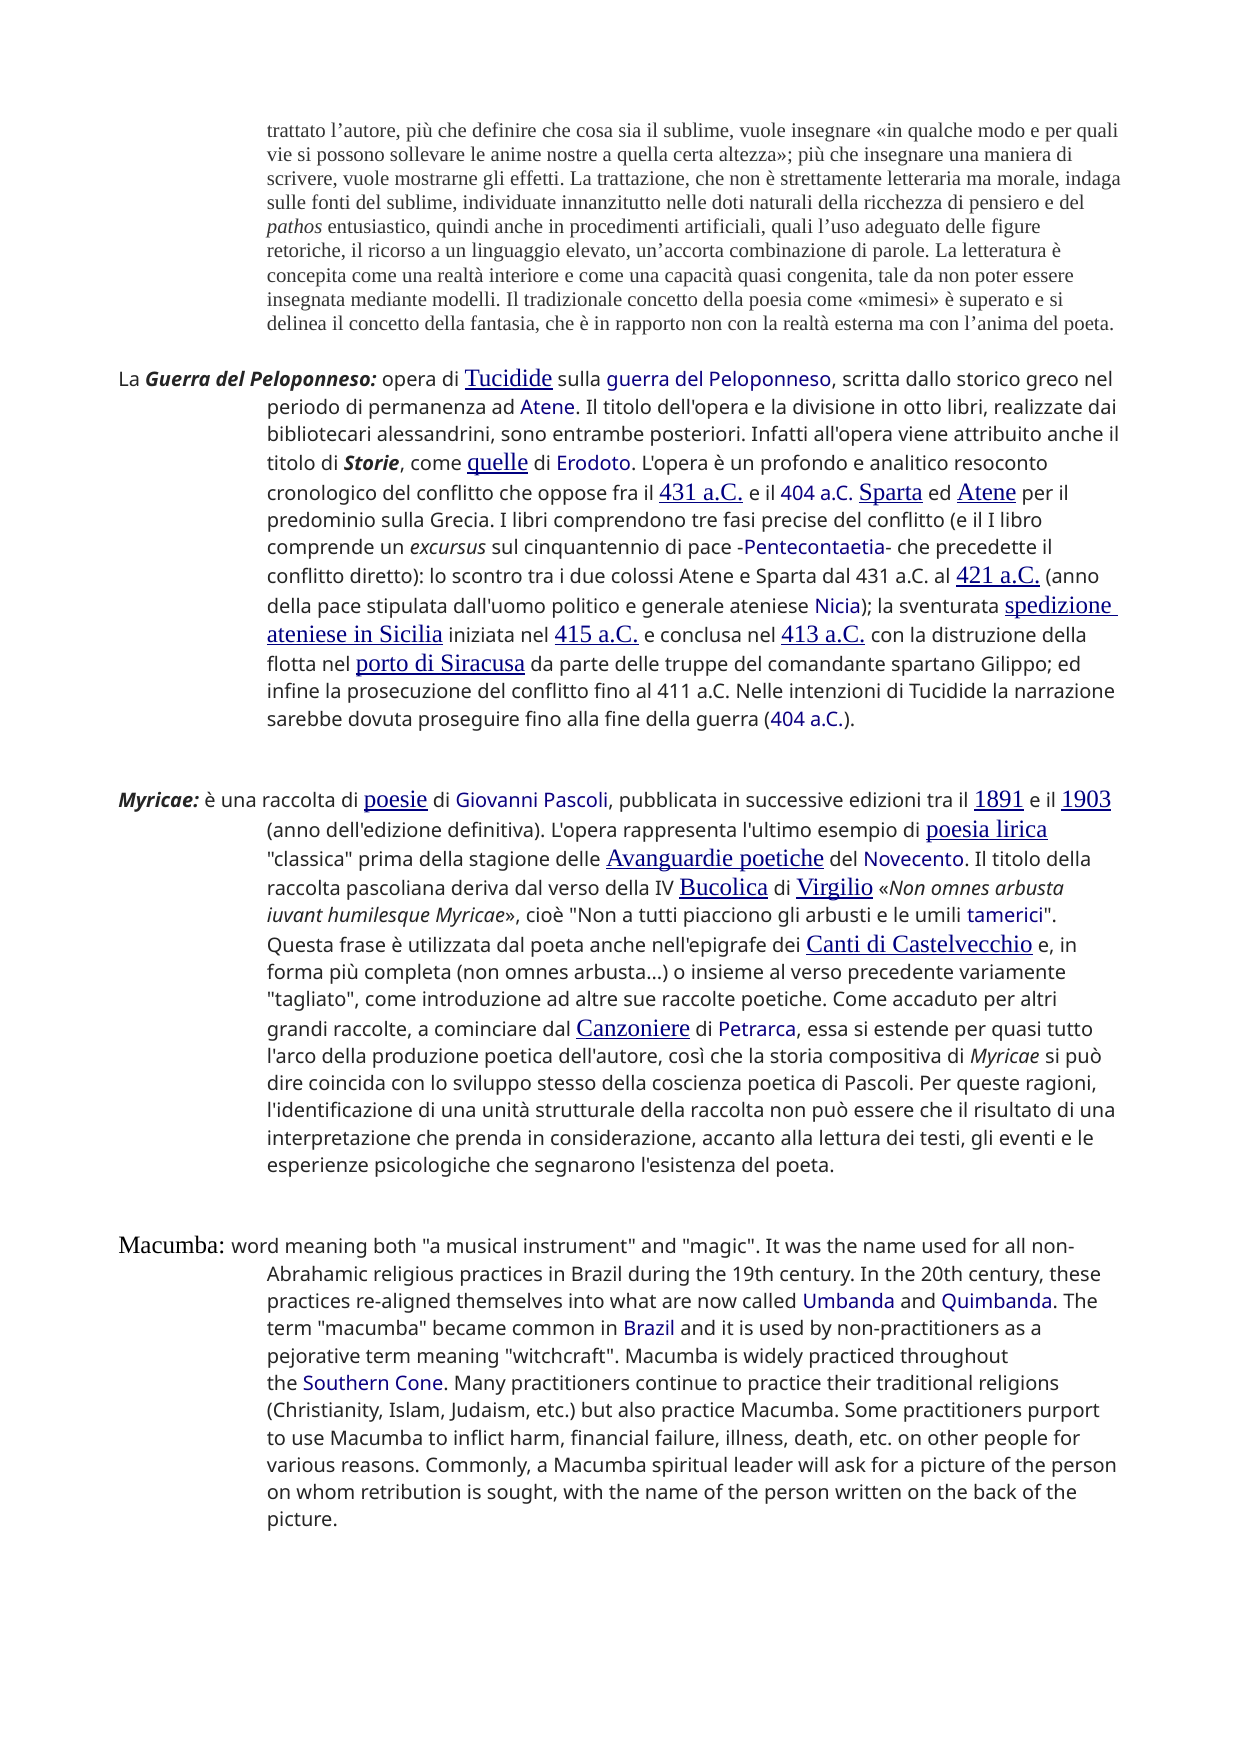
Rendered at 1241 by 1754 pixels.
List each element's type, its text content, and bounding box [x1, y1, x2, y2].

text Macumba: word meaning both "a musical instrument" and "magic". It was the name used for all non-Abrahamic religious practices in Brazil during the 19th century. In the 20th century, these practices re-aligned themselves into what are now called Umbanda and Quimbanda. The term "macumba" became common in Brazil and it is used by non-practitioners as a pejorative term meaning "witchcraft". Macumba is widely practiced throughout the Southern Cone. Many practitioners continue to practice their traditional religions (Christianity, Islam, Judaism, etc.) but also practice Macumba. Some practitioners purport to use Macumba to inflict harm, financial failure, illness, death, etc. on other people for various reasons. Commonly, a Macumba spiritual leader will ask for a picture of the person on whom retribution is sought, with the name of the person written on the back of the picture. [118, 1231, 1122, 1533]
text trattato l’autore, più che definire che cosa sia il sublime, vuole insegnare «in qualche modo e per quali vie si possono sollevare le anime nostre a quella certa altezza»; più che insegnare una maniera di scrivere, vuole mostrarne gli effetti. La trattazione, che non è strettamente letteraria ma morale, indaga sulle fonti del sublime, individuate innanzitutto nelle doti naturali della ricchezza di pensiero e del pathos entusiastico, quindi anche in procedimenti artificiali, quali l’uso adeguato delle figure retoriche, il ricorso a un linguaggio elevato, un’accorta combinazione di parole. La letteratura è concepita come una realtà interiore e come una capacità quasi congenita, tale da non poter essere insegnata mediante modelli. Il tradizionale concetto della poesia come «mimesi» è superato e si delinea il concetto della fantasia, che è in rapporto non con la realtà esterna ma con l’anima del poeta. [118, 118, 1122, 335]
text La Guerra del Peloponneso: opera di Tucidide sulla guerra del Peloponneso, scritta dallo storico greco nel periodo di permanenza ad Atene. Il titolo dell'opera e la divisione in otto libri, realizzate dai bibliotecari alessandrini, sono entrambe posteriori. Infatti all'opera viene attribuito anche il titolo di Storie, come quelle di Erodoto. L'opera è un profondo e analitico resoconto cronologico del conflitto che oppose fra il 431 a.C. e il 404 a.C. Sparta ed Atene per il predominio sulla Grecia. I libri comprendono tre fasi precise del conflitto (e il I libro comprende un excursus sul cinquantennio di pace -Pentecontaetia- che precedette il conflitto diretto): lo scontro tra i due colossi Atene e Sparta dal 431 a.C. al 421 a.C. (anno della pace stipulata dall'uomo politico e generale ateniese Nicia); la sventurata spedizione ateniese in Sicilia iniziata nel 415 a.C. e conclusa nel 413 a.C. con la distruzione della flotta nel porto di Siracusa da parte delle truppe del comandante spartano Gilippo; ed infine la prosecuzione del conflitto fino al 411 a.C. Nelle intenzioni di Tucidide la narrazione sarebbe dovuta proseguire fino alla fine della guerra (404 a.C.). [118, 363, 1122, 732]
text Myricae: è una raccolta di poesie di Giovanni Pascoli, pubblicata in successive edizioni tra il 1891 e il 1903 (anno dell'edizione definitiva). L'opera rappresenta l'ultimo esempio di poesia lirica "classica" prima della stagione delle Avanguardie poetiche del Novecento. Il titolo della raccolta pascoliana deriva dal verso della IV Bucolica di Virgilio «Non omnes arbusta iuvant humilesque Myricae», cioè "Non a tutti piacciono gli arbusti e le umili tamerici". Questa frase è utilizzata dal poeta anche nell'epigrafe dei Canti di Castelvecchio e, in forma più completa (non omnes arbusta...) o insieme al verso precedente variamente "tagliato", come introduzione ad altre sue raccolte poetiche. Come accaduto per altri grandi raccolte, a cominciare dal Canzoniere di Petrarca, essa si estende per quasi tutto l'arco della produzione poetica dell'autore, così che la storia compositiva di Myricae si può dire coincida con lo sviluppo stesso della coscienza poetica di Pascoli. Per queste ragioni, l'identificazione di una unità strutturale della raccolta non può essere che il risultato di una interpretazione che prenda in considerazione, accanto alla lettura dei testi, gli eventi e le esperienze psicologiche che segnarono l'esistenza del poeta. [118, 784, 1122, 1178]
